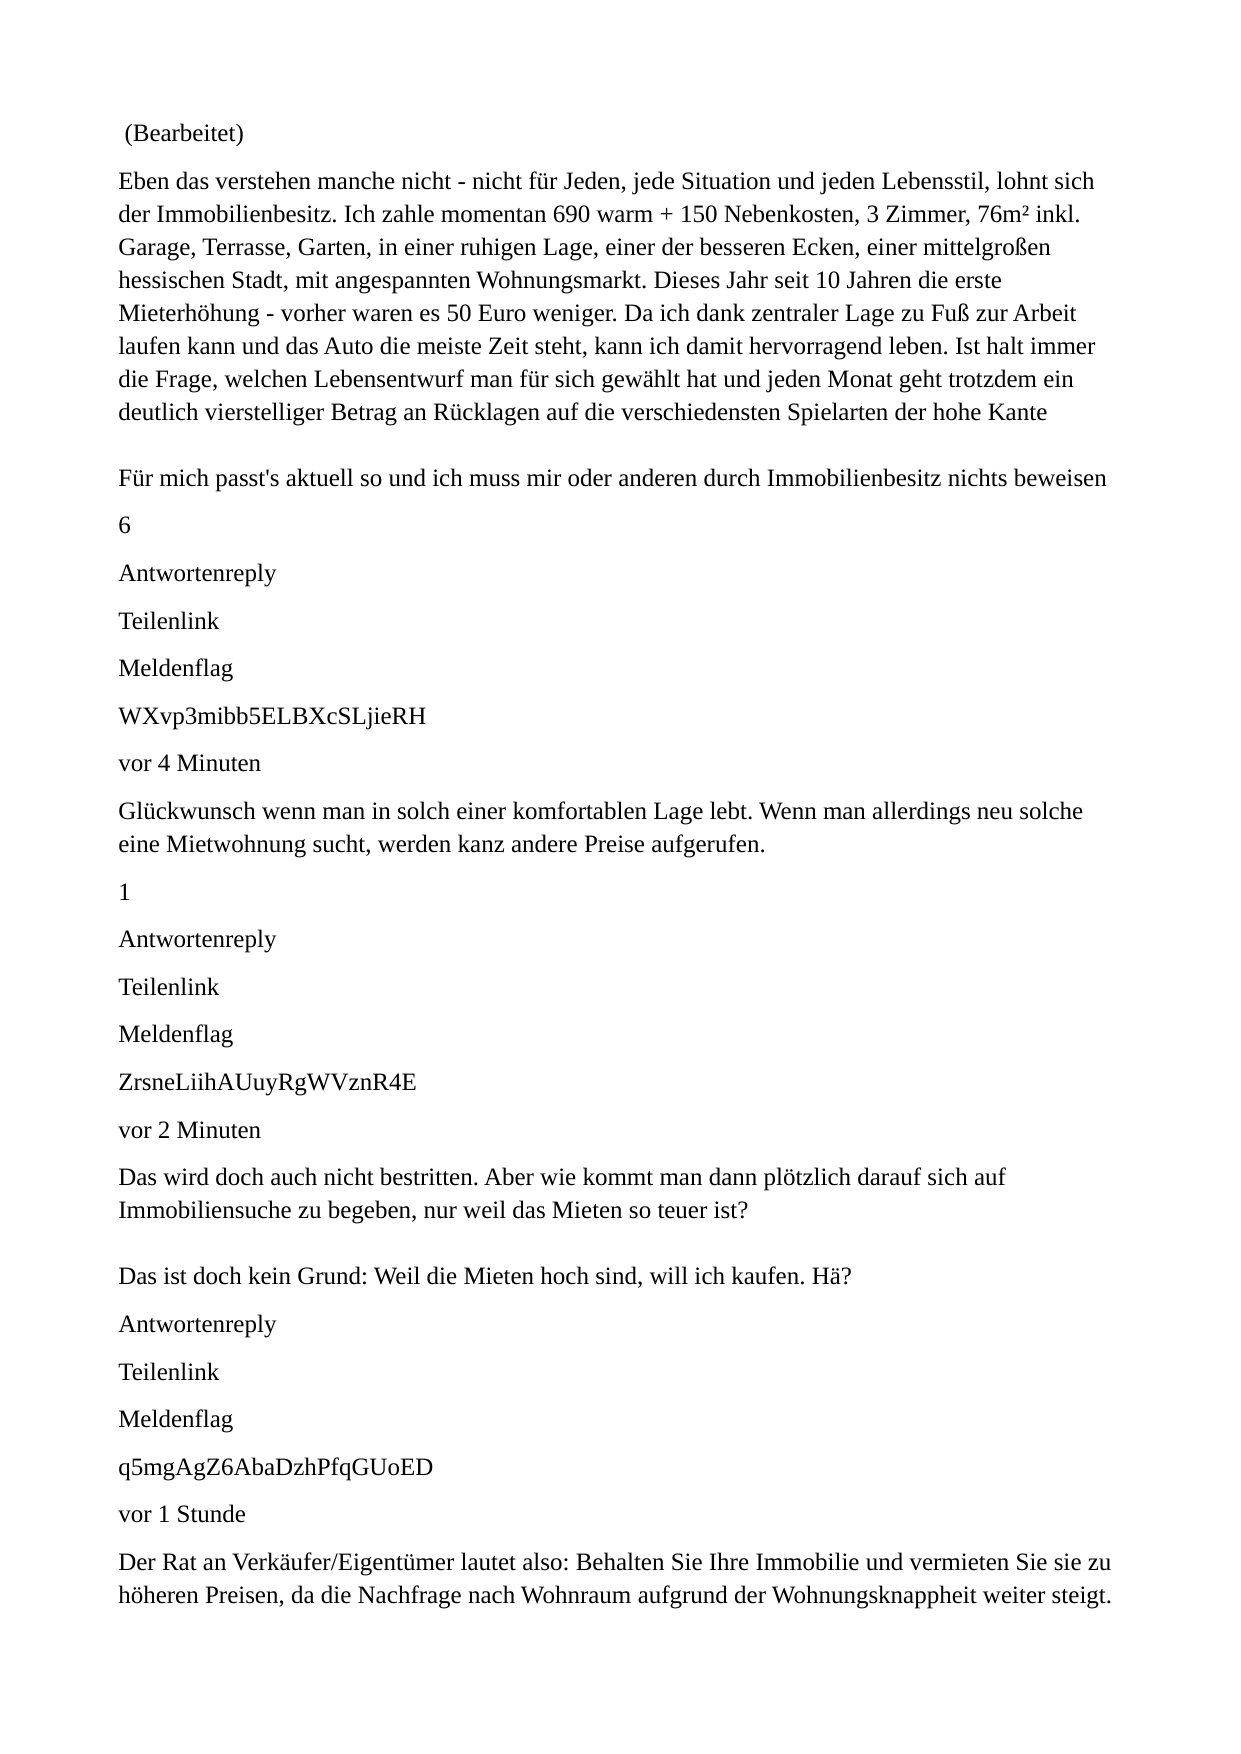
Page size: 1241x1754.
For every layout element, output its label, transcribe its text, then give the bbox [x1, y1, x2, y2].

text Teilenlink [118, 1357, 1122, 1385]
text 6 [118, 511, 1122, 539]
text Teilenlink [118, 972, 1122, 1001]
text Antwortenreply [118, 558, 1122, 587]
text vor 1 Stunde [118, 1499, 1122, 1528]
text Meldenflag [118, 1019, 1122, 1048]
text Meldenflag [118, 1404, 1122, 1433]
text Teilenlink [118, 606, 1122, 634]
text Der Rat an Verkäufer/Eigentümer lautet also: Behalten Sie Ihre Immobilie und vermieten Sie sie zu höheren Preisen, da die Nachfrage nach Wohnraum aufgrund der Wohnungsknappheit weiter steigt. [118, 1547, 1122, 1609]
text Antwortenreply [118, 924, 1122, 953]
text ZrsneLiihAUuyRgWVznR4E [118, 1067, 1122, 1096]
text Glückwunsch wenn man in solch einer komfortablen Lage lebt. Wenn man allerdings neu solche eine Mietwohnung sucht, werden kanz andere Preise aufgerufen. [118, 796, 1122, 858]
text vor 4 Minuten [118, 748, 1122, 777]
text q5mgAgZ6AbaDzhPfqGUoED [118, 1452, 1122, 1481]
text (Bearbeitet) [118, 118, 1122, 147]
text Antwortenreply [118, 1309, 1122, 1338]
text Das wird doch auch nicht bestritten. Aber wie kommt man dann plötzlich darauf sich auf Immobiliensuche zu begeben, nur weil das Mieten so teuer ist? Das ist doch kein Grund: Weil die Mieten hoch sind, will ich kaufen. Hä? [118, 1162, 1122, 1290]
text vor 2 Minuten [118, 1115, 1122, 1143]
text Eben das verstehen manche nicht - nicht für Jeden, jede Situation und jeden Lebensstil, lohnt sich der Immobilienbesitz. Ich zahle momentan 690 warm + 150 Nebenkosten, 3 Zimmer, 76m² inkl. Garage, Terrasse, Garten, in einer ruhigen Lage, einer der besseren Ecken, einer mittelgroßen hessischen Stadt, mit angespannten Wohnungsmarkt. Dieses Jahr seit 10 Jahren die erste Mieterhöhung - vorher waren es 50 Euro weniger. Da ich dank zentraler Lage zu Fuß zur Arbeit laufen kann und das Auto die meiste Zeit steht, kann ich damit hervorragend leben. Ist halt immer die Frage, welchen Lebensentwurf man für sich gewählt hat und jeden Monat geht trotzdem ein deutlich vierstelliger Betrag an Rücklagen auf die verschiedensten Spielarten der hohe Kante Für mich passt's aktuell so und ich muss mir oder anderen durch Immobilienbesitz nichts beweisen [118, 166, 1122, 492]
text Meldenflag [118, 653, 1122, 682]
text WXvp3mibb5ELBXcSLjieRH [118, 701, 1122, 730]
text 1 [118, 877, 1122, 906]
